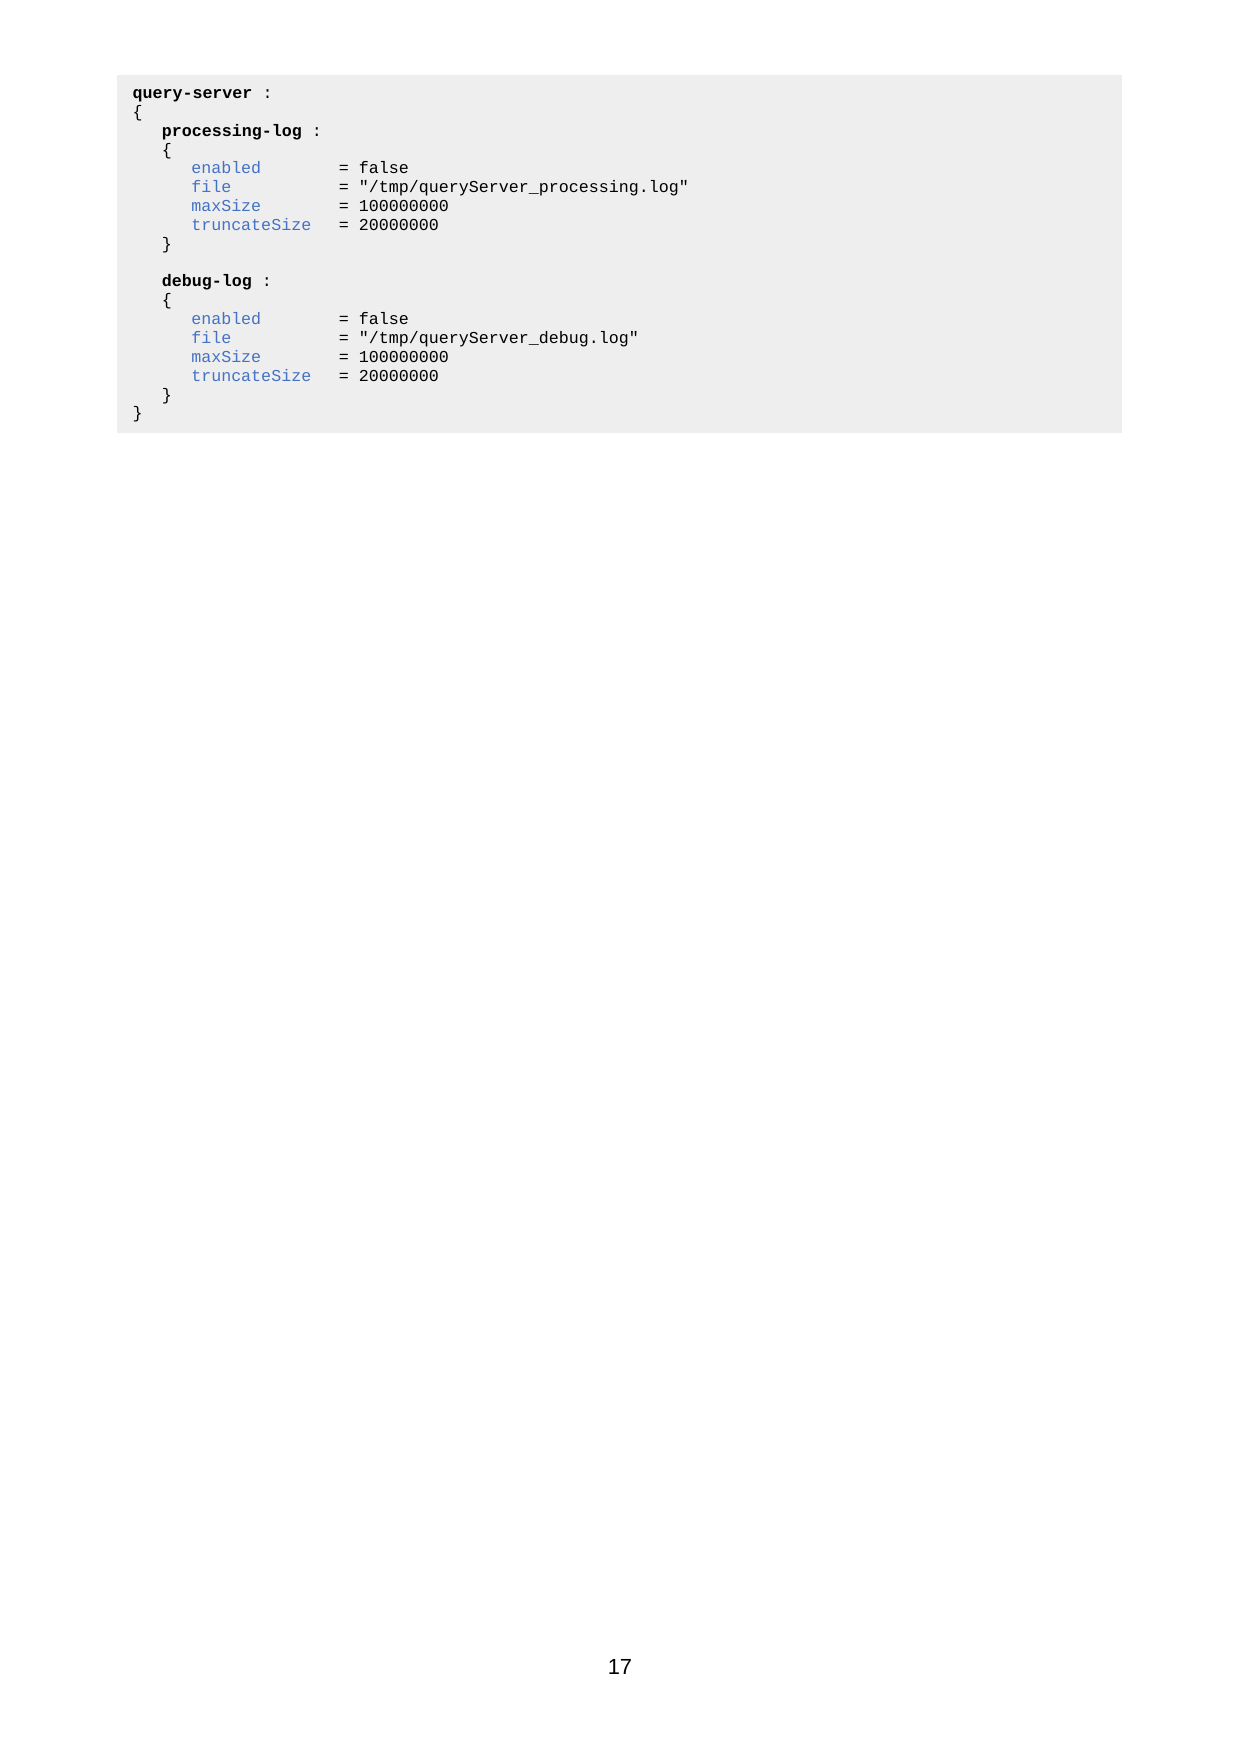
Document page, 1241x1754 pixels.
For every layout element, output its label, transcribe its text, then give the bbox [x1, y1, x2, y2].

text maxSize = 100000000 [117, 198, 1122, 216]
text { [117, 292, 1122, 311]
text query-server : [117, 84, 1122, 103]
text file = "/tmp/queryServer_debug.log" [117, 329, 1122, 348]
text truncateSize = 20000000 [117, 216, 1122, 235]
text processing-log : [117, 122, 1122, 141]
text file = "/tmp/queryServer_processing.log" [117, 179, 1122, 198]
text debug-log : [117, 273, 1122, 292]
text maxSize = 100000000 [117, 348, 1122, 367]
text { [117, 103, 1122, 122]
text } [117, 235, 1122, 254]
text truncateSize = 20000000 [117, 367, 1122, 386]
text } [117, 405, 1122, 424]
text enabled = false [117, 160, 1122, 179]
text enabled = false [117, 311, 1122, 329]
text { [117, 141, 1122, 160]
text } [117, 386, 1122, 405]
